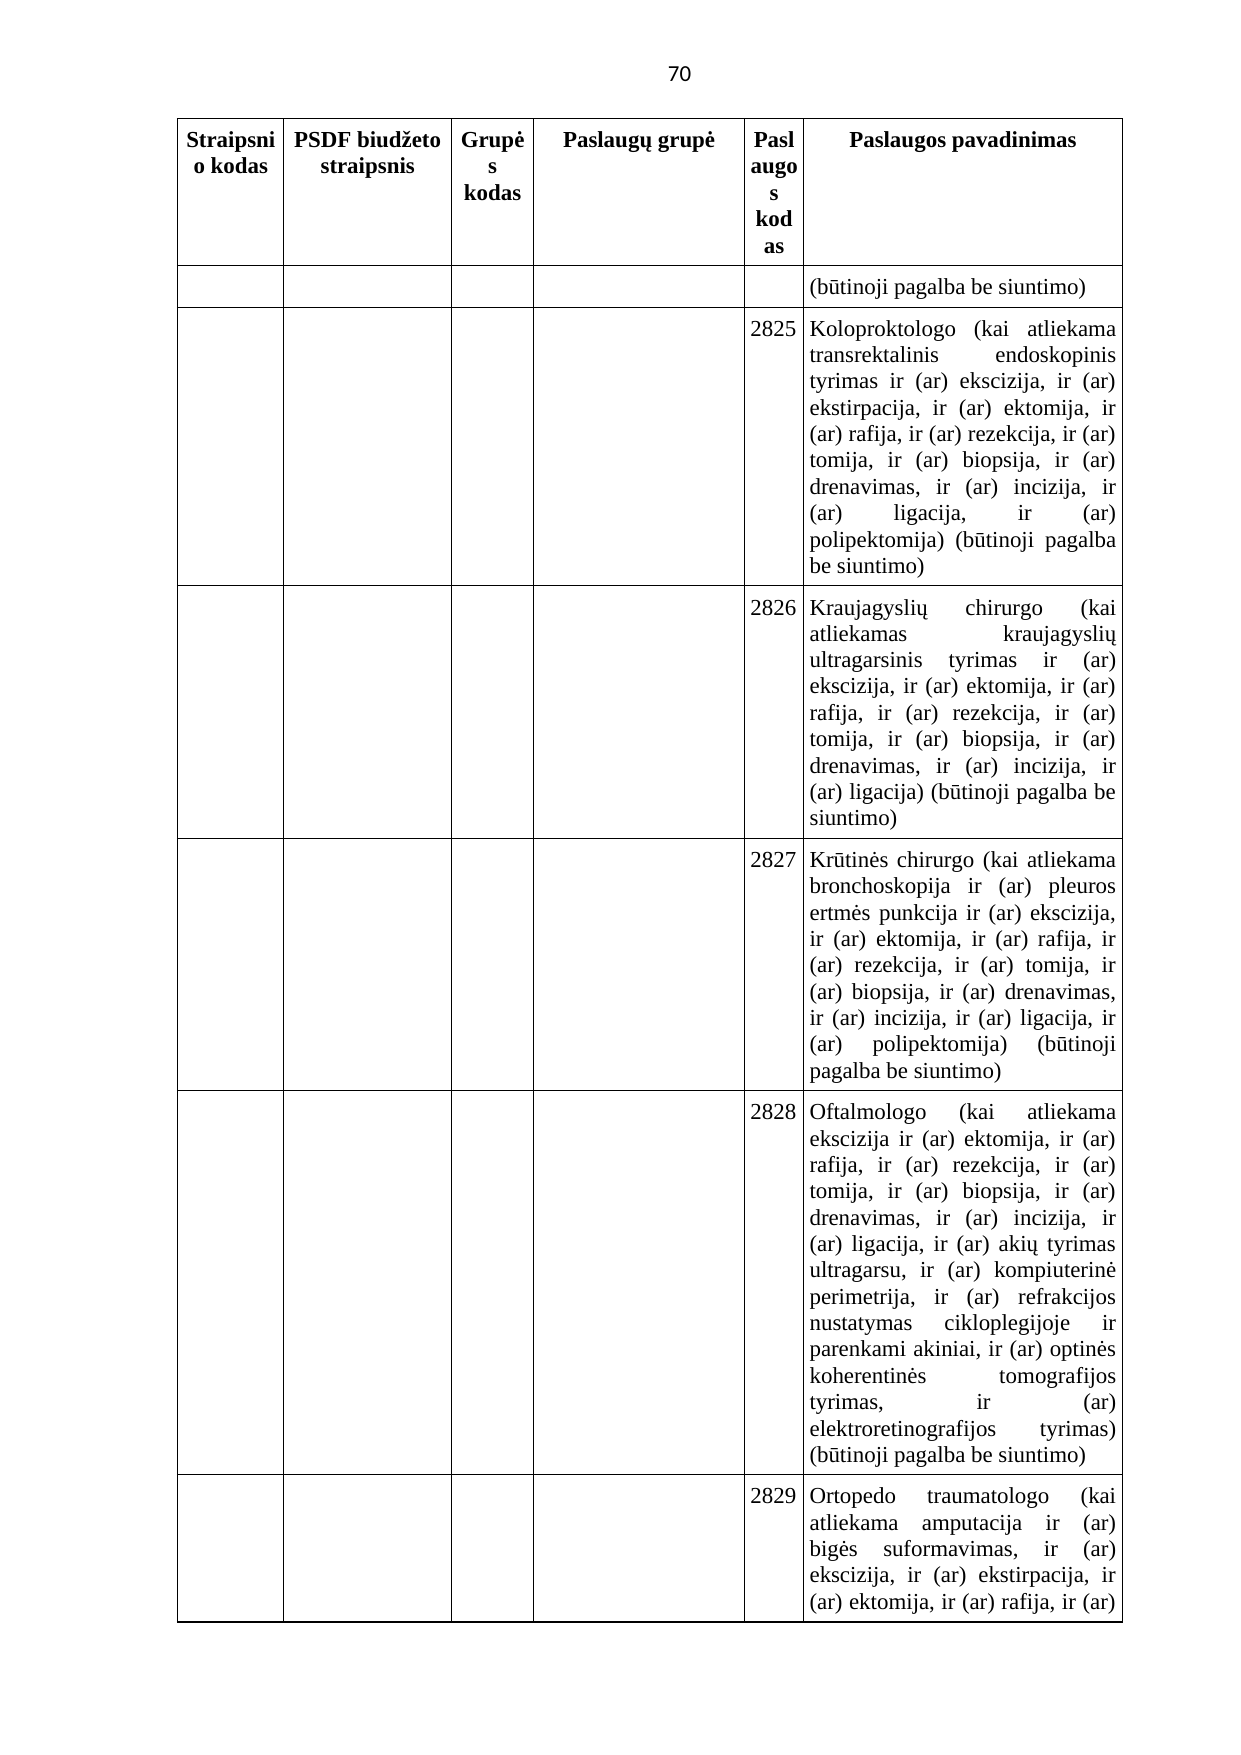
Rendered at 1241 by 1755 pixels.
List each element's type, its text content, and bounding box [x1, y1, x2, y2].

table_cell (būtinoji pagalba be siuntimo) [804, 266, 1122, 307]
table_cell [178, 1091, 283, 1474]
table_cell 2828 [745, 1091, 803, 1474]
table_cell [534, 1091, 744, 1474]
table_cell [534, 586, 744, 838]
table_cell [178, 839, 283, 1090]
table_cell 2825 [745, 308, 803, 585]
table_cell [452, 1475, 533, 1621]
table_cell [284, 266, 451, 307]
table_header Paslaugos pavadinimas [804, 119, 1122, 265]
table_cell [452, 1091, 533, 1474]
table_cell [452, 308, 533, 585]
table_cell Kraujagyslių chirurgo (kai atliekamas kraujagyslių ultragarsinis tyrimas ir (ar) ekscizija, ir (ar) ektomija, ir (ar) rafija, ir (ar) rezekcija, ir (ar) tomija, ir (ar) biopsija, ir (ar) drenavimas, ir (ar) incizija, ir (ar) ligacija) (būtinoji pagalba be siuntimo) [804, 586, 1122, 838]
table_cell [284, 839, 451, 1090]
table_cell 2827 [745, 839, 803, 1090]
table_header PSDF biudžeto straipsnis [284, 119, 451, 265]
table_cell [745, 266, 803, 307]
table_cell Ortopedo traumatologo (kai atliekama amputacija ir (ar) bigės suformavimas, ir (ar) ekscizija, ir (ar) ekstirpacija, ir (ar) ektomija, ir (ar) rafija, ir (ar) [804, 1475, 1122, 1621]
table_cell [178, 266, 283, 307]
table_cell [284, 308, 451, 585]
table_cell 2829 [745, 1475, 803, 1621]
table_cell [452, 266, 533, 307]
table_cell [534, 308, 744, 585]
table_header Paslaugos kodas [745, 119, 803, 265]
table_header Paslaugų grupė [534, 119, 744, 265]
table_cell [534, 1475, 744, 1621]
table_cell [452, 586, 533, 838]
table_cell [284, 1091, 451, 1474]
table_header Straipsnio kodas [178, 119, 283, 265]
table_header Grupės kodas [452, 119, 533, 265]
table_cell [178, 1475, 283, 1621]
table_cell Oftalmologo (kai atliekama ekscizija ir (ar) ektomija, ir (ar) rafija, ir (ar) rezekcija, ir (ar) tomija, ir (ar) biopsija, ir (ar) drenavimas, ir (ar) incizija, ir (ar) ligacija, ir (ar) akių tyrimas ultragarsu, ir (ar) kompiuterinė perimetrija, ir (ar) refrakcijos nustatymas cikloplegijoje ir parenkami akiniai, ir (ar) optinės koherentinės tomografijos tyrimas, ir (ar) elektroretinografijos tyrimas) (būtinoji pagalba be siuntimo) [804, 1091, 1122, 1474]
table_cell [534, 839, 744, 1090]
table_cell 2826 [745, 586, 803, 838]
table_cell [178, 308, 283, 585]
table_cell Krūtinės chirurgo (kai atliekama bronchoskopija ir (ar) pleuros ertmės punkcija ir (ar) ekscizija, ir (ar) ektomija, ir (ar) rafija, ir (ar) rezekcija, ir (ar) tomija, ir (ar) biopsija, ir (ar) drenavimas, ir (ar) incizija, ir (ar) ligacija, ir (ar) polipektomija) (būtinoji pagalba be siuntimo) [804, 839, 1122, 1090]
table_cell [452, 839, 533, 1090]
table_cell [284, 586, 451, 838]
table_cell [534, 266, 744, 307]
table_cell [284, 1475, 451, 1621]
table_cell Koloproktologo (kai atliekama transrektalinis endoskopinis tyrimas ir (ar) ekscizija, ir (ar) ekstirpacija, ir (ar) ektomija, ir (ar) rafija, ir (ar) rezekcija, ir (ar) tomija, ir (ar) biopsija, ir (ar) drenavimas, ir (ar) incizija, ir (ar) ligacija, ir (ar) polipektomija) (būtinoji pagalba be siuntimo) [804, 308, 1122, 585]
table_cell [178, 586, 283, 838]
